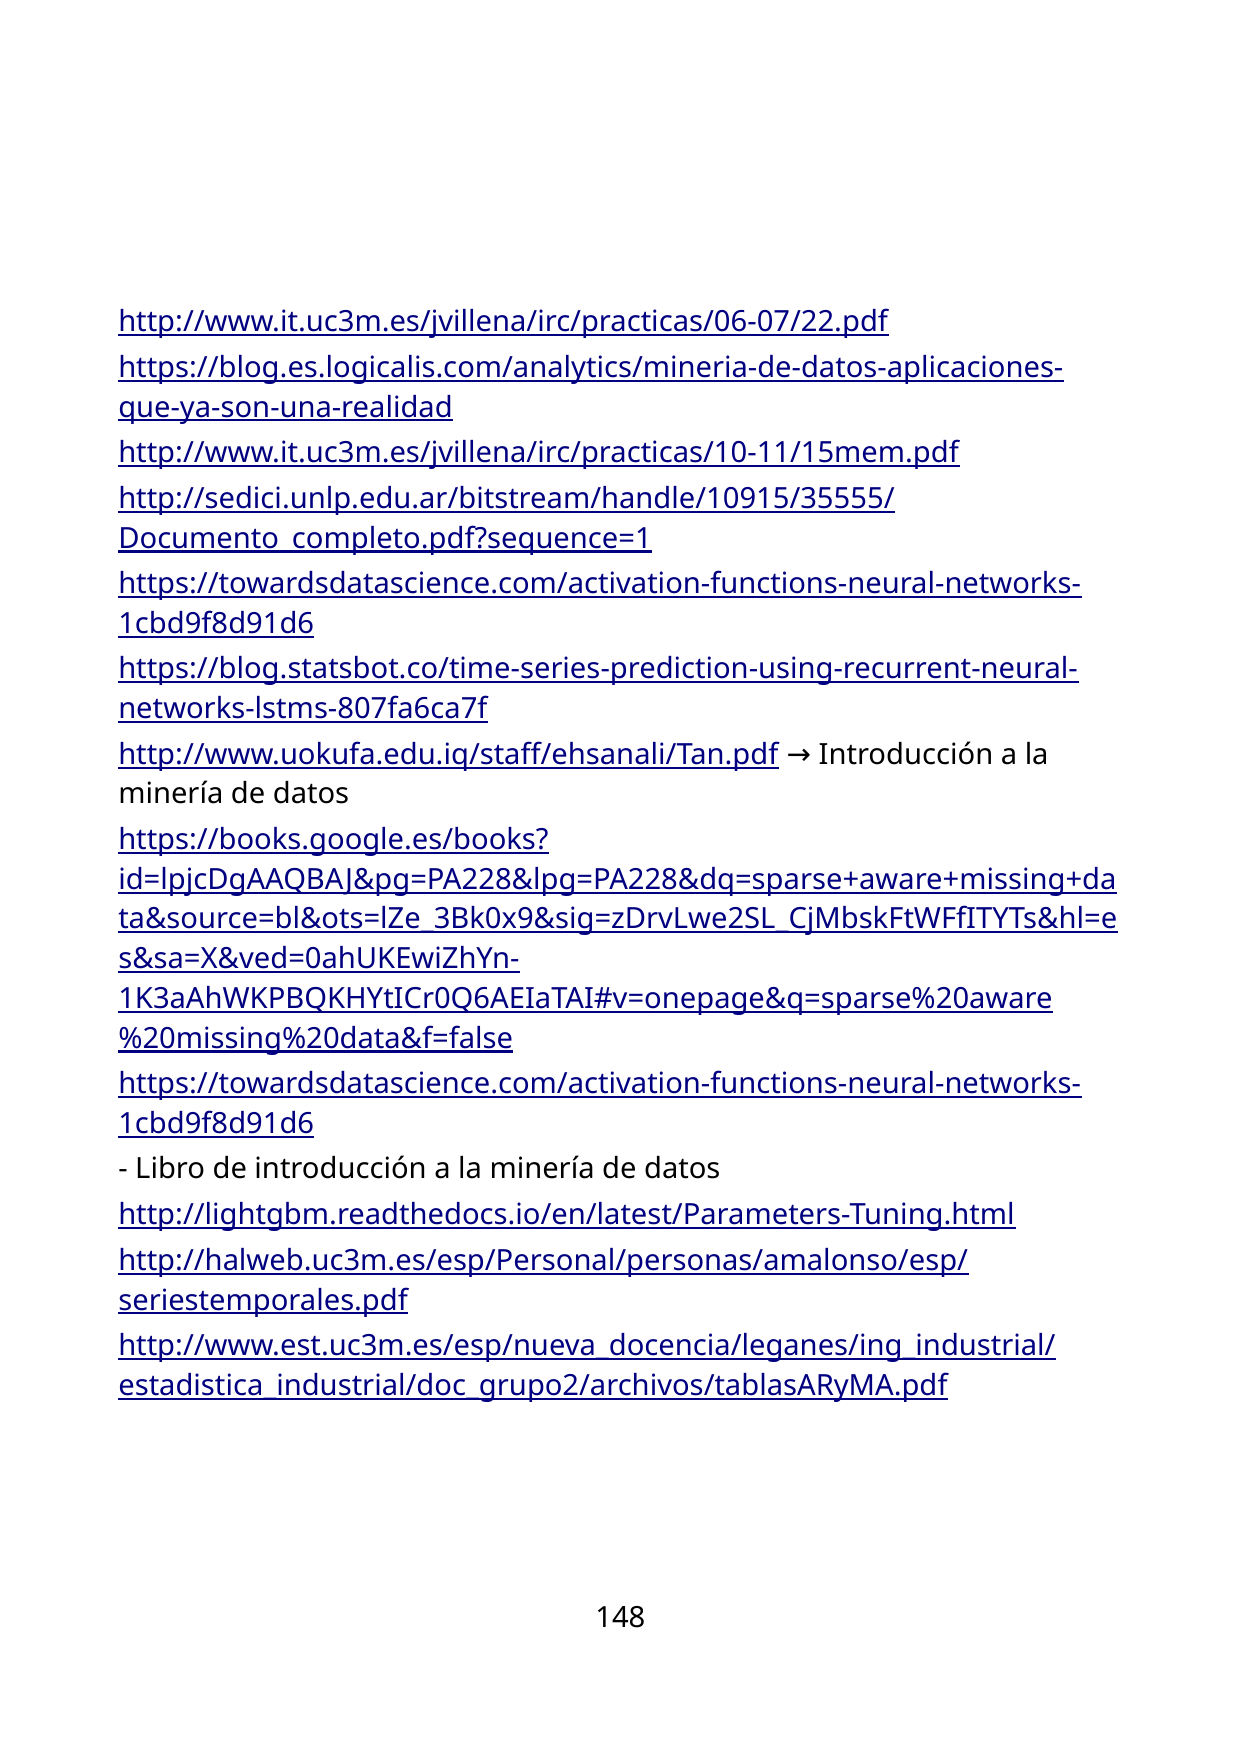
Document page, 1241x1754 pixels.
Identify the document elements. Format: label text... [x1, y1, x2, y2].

text - Libro de introducción a la minería de datos [118, 1148, 1122, 1187]
text http://www.it.uc3m.es/jvillena/irc/practicas/06-07/22.pdf [118, 301, 1122, 340]
text http://www.it.uc3m.es/jvillena/irc/practicas/10-11/15mem.pdf [118, 432, 1122, 471]
text http://halweb.uc3m.es/esp/Personal/personas/amalonso/esp/seriestemporales.pdf [118, 1239, 1122, 1318]
text https://books.google.es/books?id=lpjcDgAAQBAJ&pg=PA228&lpg=PA228&dq=sparse+aware+missing+data&source=bl&ots=lZe_3Bk0x9&sig=zDrvLwe2SL_CjMbskFtWFfITYTs&hl=es&sa=X&ved=0ahUKEwiZhYn-1K3aAhWKPBQKHYtICr0Q6AEIaTAI#v=onepage&q=sparse%20aware%20missing%20data&f=false [118, 818, 1122, 1057]
text https://blog.statsbot.co/time-series-prediction-using-recurrent-neural-networks-lstms-807fa6ca7f [118, 648, 1122, 727]
text http://lightgbm.readthedocs.io/en/latest/Parameters-Tuning.html [118, 1193, 1122, 1233]
text https://blog.es.logicalis.com/analytics/mineria-de-datos-aplicaciones-que-ya-son-una-realidad [118, 346, 1122, 426]
text http://www.uokufa.edu.iq/staff/ehsanali/Tan.pdf → Introducción a la minería de datos [118, 733, 1122, 812]
text https://towardsdatascience.com/activation-functions-neural-networks-1cbd9f8d91d6 [118, 562, 1122, 642]
text https://towardsdatascience.com/activation-functions-neural-networks-1cbd9f8d91d6 [118, 1062, 1122, 1142]
text http://sedici.unlp.edu.ar/bitstream/handle/10915/35555/Documento_completo.pdf?sequence=1 [118, 477, 1122, 557]
text http://www.est.uc3m.es/esp/nueva_docencia/leganes/ing_industrial/estadistica_industrial/doc_grupo2/archivos/tablasARyMA.pdf [118, 1324, 1122, 1404]
